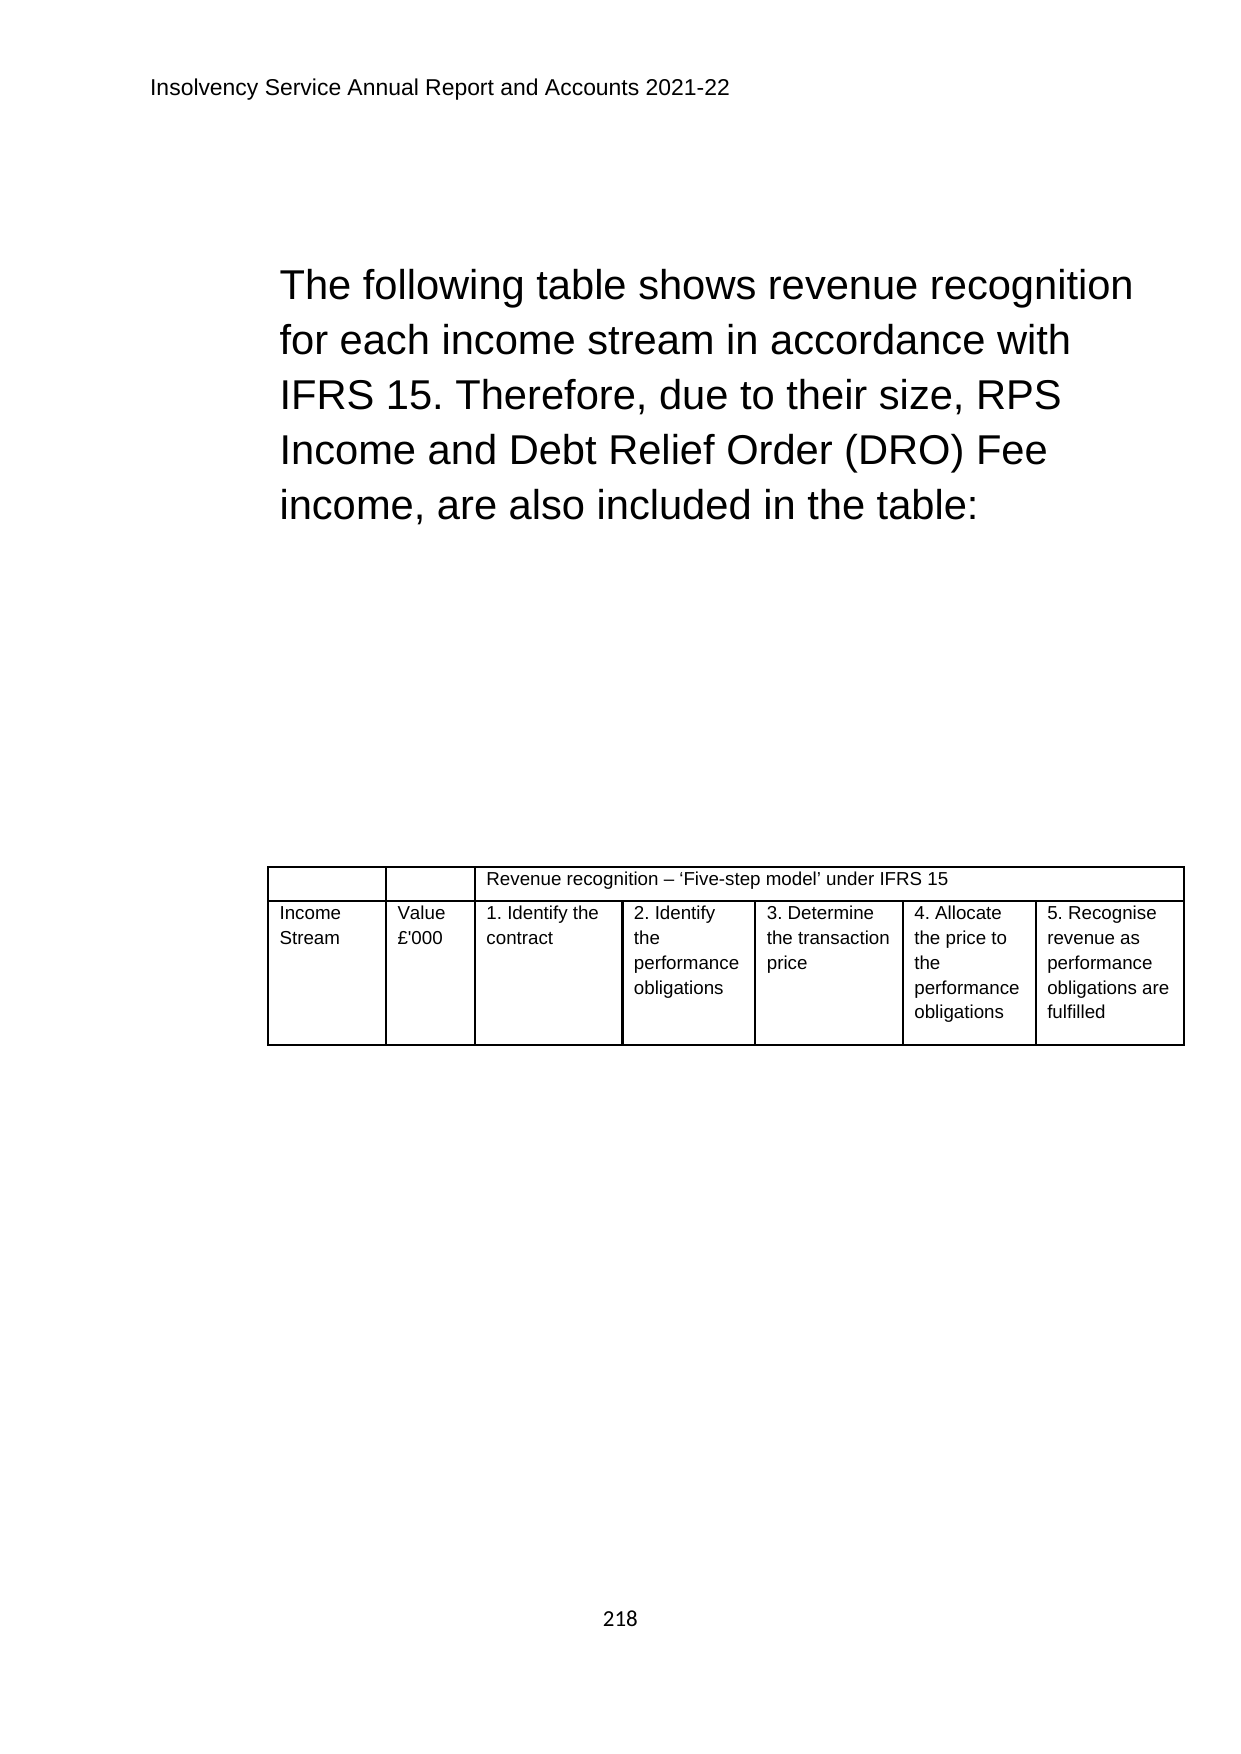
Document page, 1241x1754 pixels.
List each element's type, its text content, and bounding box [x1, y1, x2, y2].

table_cell 1. Identify the contract [476, 902, 621, 1044]
table_cell [1147, 260, 1184, 866]
table_cell [150, 150, 268, 260]
table_cell [268, 150, 1147, 260]
table_cell 3. Determine the transaction price [756, 902, 902, 1044]
table_cell [1147, 150, 1184, 260]
table_cell Revenue recognition – ‘Five-step model’ under IFRS 15 [476, 868, 1183, 900]
table_cell The following table shows revenue recognition for each income stream in accordance with IFRS 15. Therefore, due to their size, RPS Income and Debt Relief Order (DRO) Fee income, are also included in the table: [268, 260, 1147, 866]
table_cell [150, 260, 268, 866]
table_cell [150, 866, 267, 900]
table_cell [150, 900, 267, 1044]
table_cell 4. Allocate the price to the performance obligations [904, 902, 1035, 1044]
table_cell [269, 868, 385, 900]
table_cell 5. Recognise revenue as performance obligations are fulfilled [1037, 902, 1183, 1044]
table_cell 2. Identify the performance obligations [624, 902, 754, 1044]
table_cell Income Stream [269, 902, 385, 1044]
table_cell [387, 868, 474, 900]
table_cell Value £'000 [387, 902, 474, 1044]
